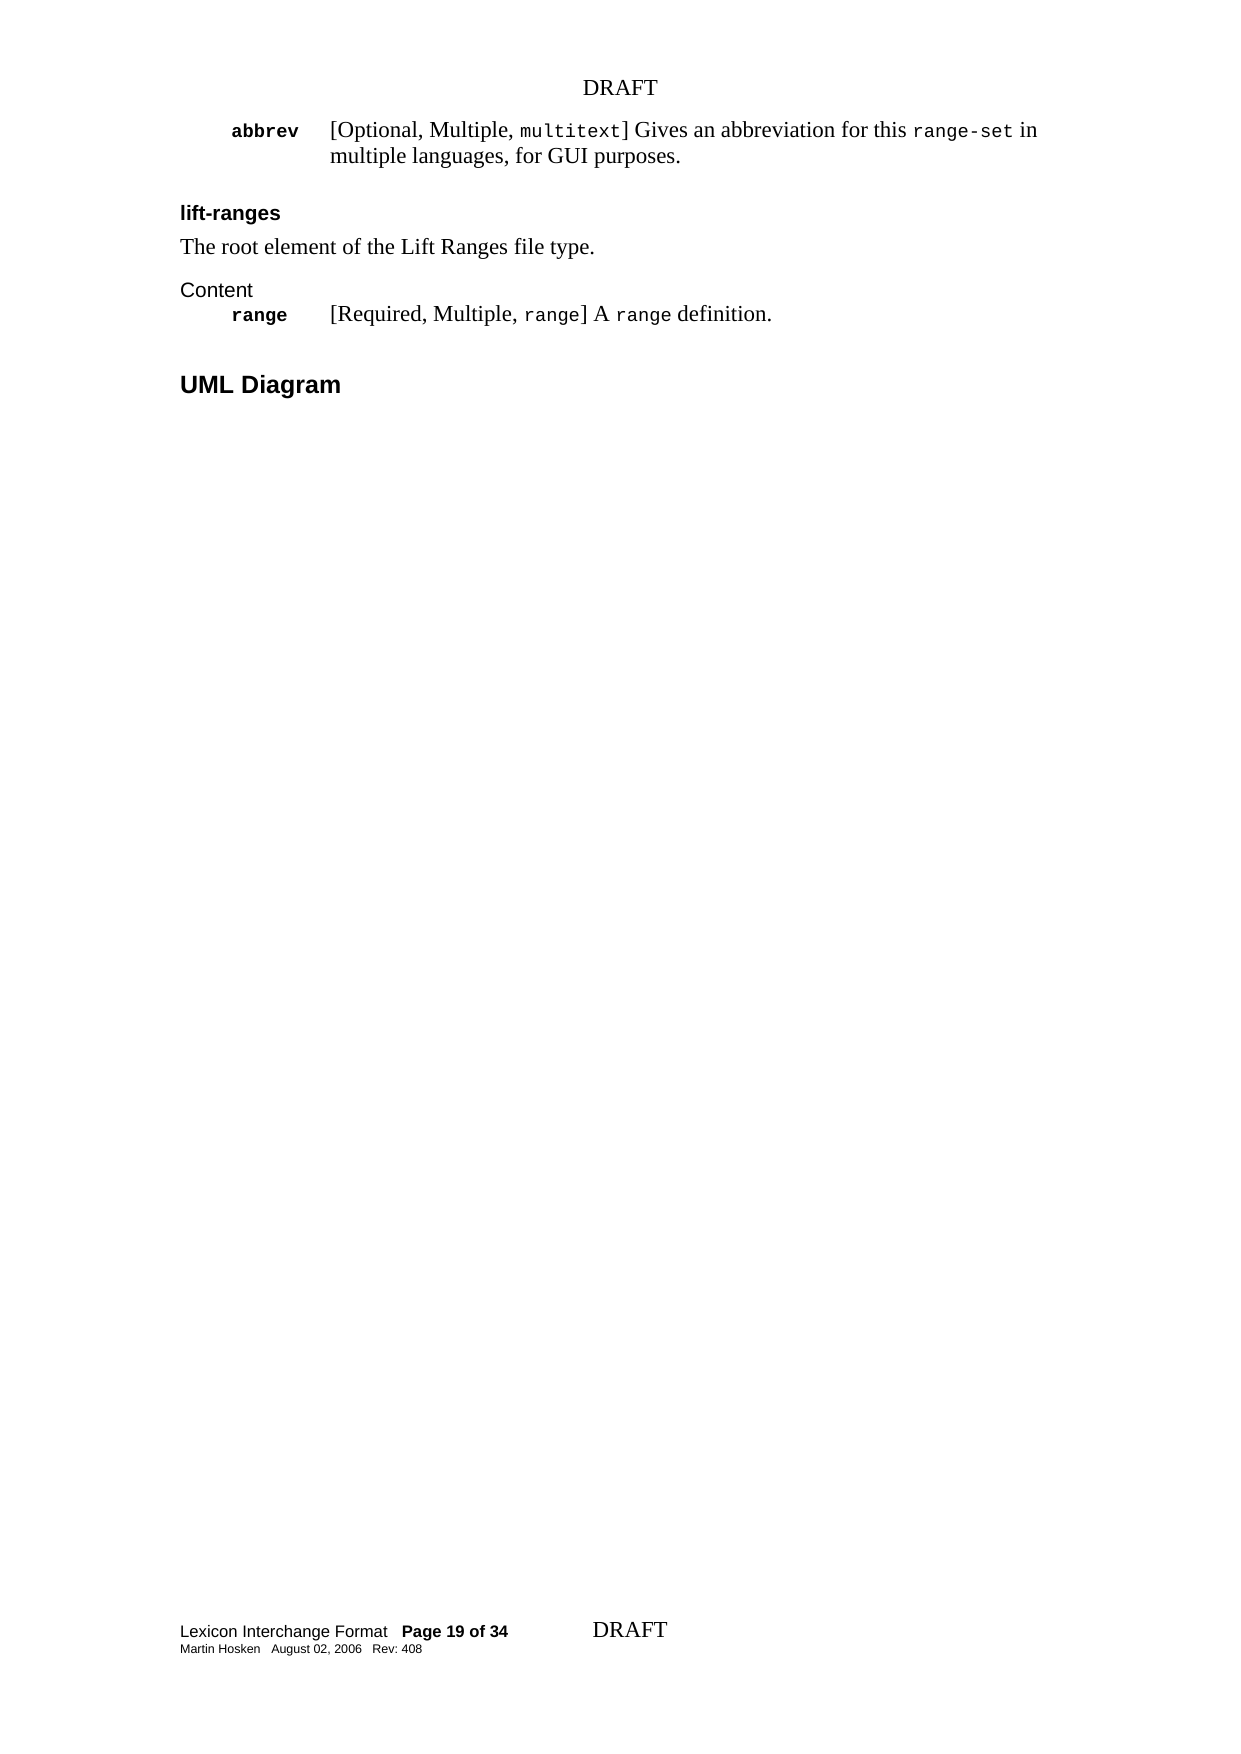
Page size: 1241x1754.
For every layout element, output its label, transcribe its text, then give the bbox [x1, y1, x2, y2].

text range [Required, Multiple, range] A range definition. [231, 301, 1061, 327]
text abbrev [Optional, Multiple, multitext] Gives an abbreviation for this range-set in multiple languages, for GUI purposes. [231, 117, 1061, 168]
subtitle UML Diagram [180, 371, 1061, 399]
text The root element of the Lift Ranges file type. [180, 234, 1061, 259]
subtitle Content [180, 278, 1061, 301]
subtitle lift-ranges [180, 202, 1061, 225]
